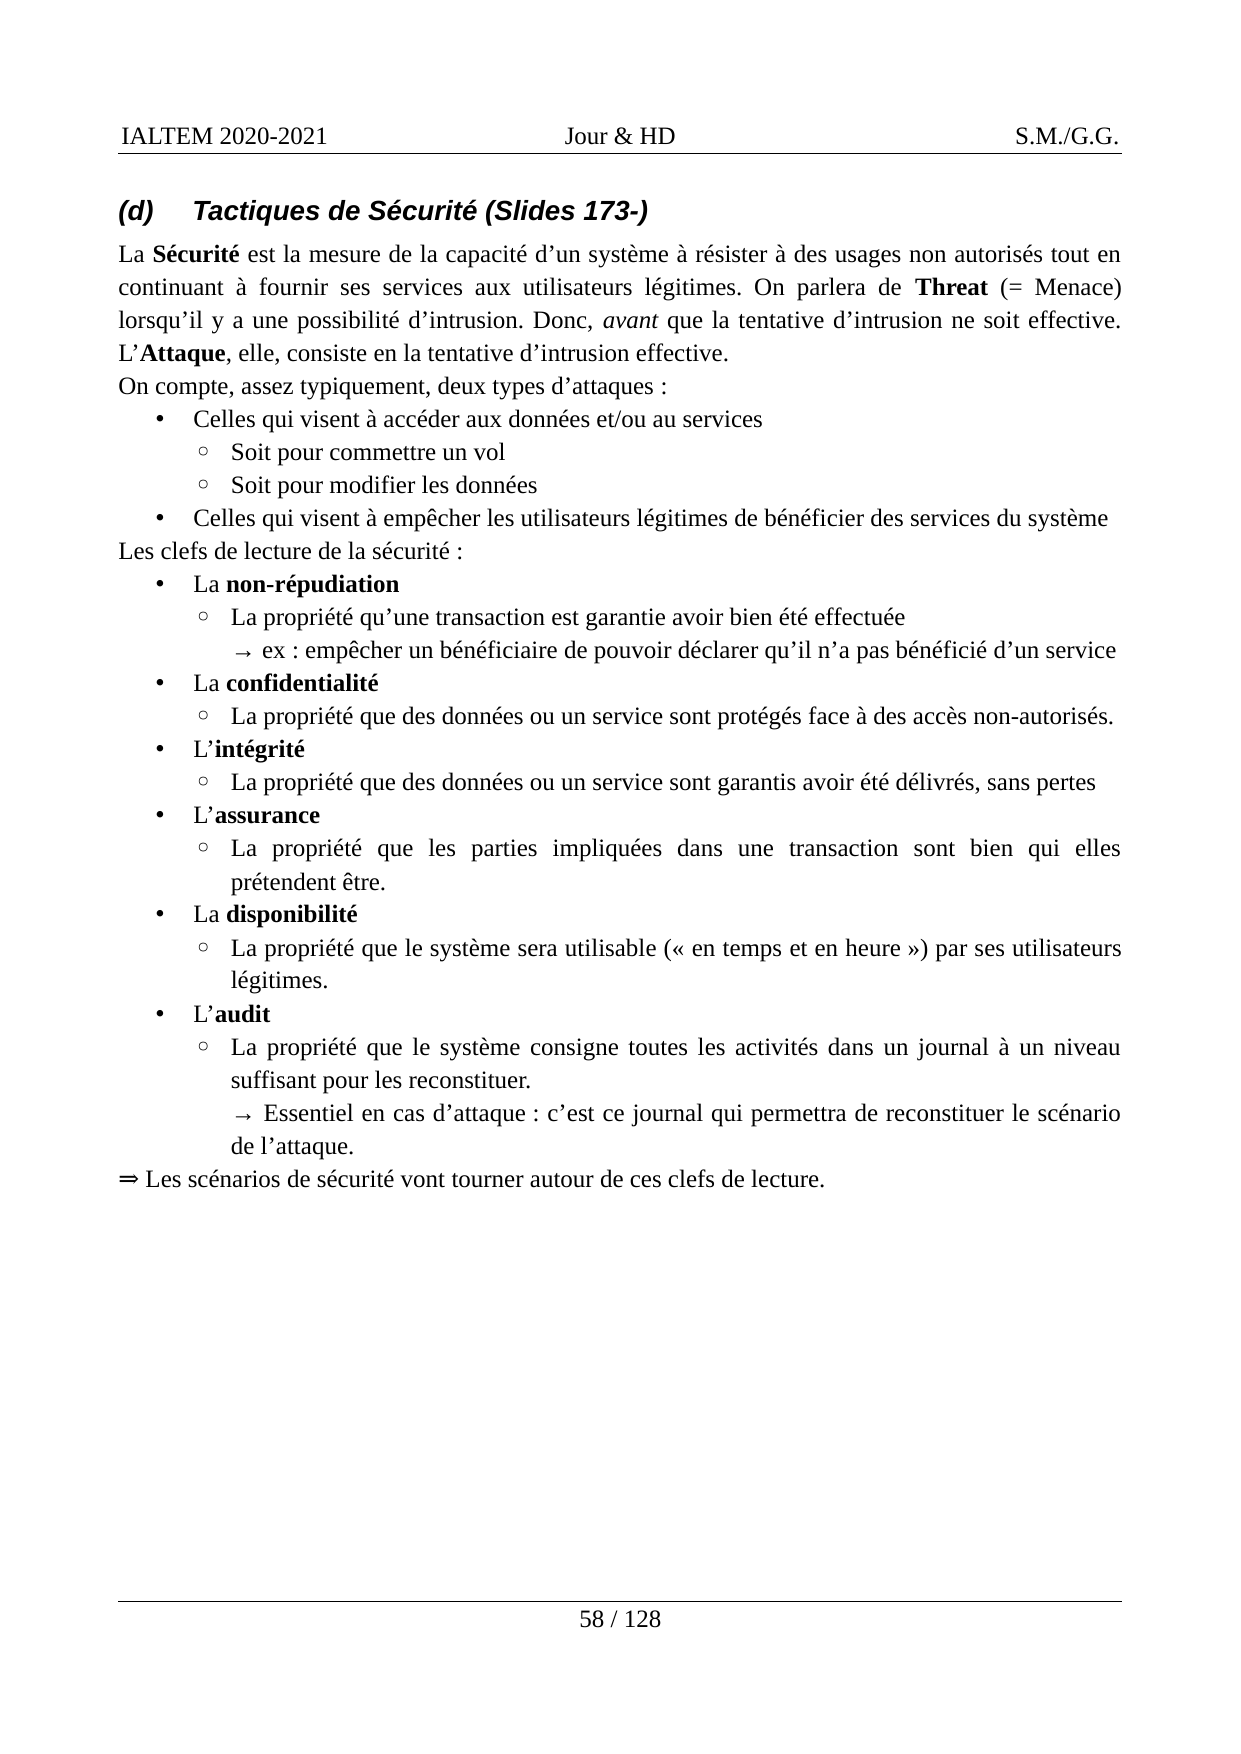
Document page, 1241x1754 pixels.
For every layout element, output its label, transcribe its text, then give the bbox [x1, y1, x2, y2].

list Celles qui visent à empêcher les utilisateurs légitimes de bénéficier des services du système [156, 503, 1122, 532]
list L’assurance [156, 801, 1122, 829]
text Les clefs de lecture de la sécurité : [118, 536, 1122, 565]
subtitle Tactiques de Sécurité (Slides 173-) [118, 195, 1122, 227]
list La non-répudiation [156, 569, 1122, 598]
list La propriété que le système sera utilisable (« en temps et en heure ») par ses utilisateurs légitimes. [193, 933, 1122, 994]
list La confidentialité [156, 668, 1122, 697]
list L’audit [156, 999, 1122, 1027]
text On compte, assez typiquement, deux types d’attaques : [118, 371, 1122, 400]
list Celles qui visent à accéder aux données et/ou au services [156, 404, 1122, 433]
list L’intégrité [156, 734, 1122, 763]
list La propriété que les parties impliquées dans une transaction sont bien qui elles prétendent être. [193, 833, 1122, 895]
list Soit pour modifier les données [193, 470, 1122, 499]
list Soit pour commettre un vol [193, 437, 1122, 466]
list → Essentiel en cas d’attaque : c’est ce journal qui permettra de reconstituer le scénario de l’attaque. [193, 1098, 1122, 1159]
text ⇒ Les scénarios de sécurité vont tourner autour de ces clefs de lecture. [118, 1164, 1122, 1192]
list La propriété que des données ou un service sont garantis avoir été délivrés, sans pertes [193, 767, 1122, 796]
list La disponibilité [156, 899, 1122, 928]
list La propriété que le système consigne toutes les activités dans un journal à un niveau suffisant pour les reconstituer. [193, 1032, 1122, 1093]
list La propriété qu’une transaction est garantie avoir bien été effectuée [193, 602, 1122, 631]
text La Sécurité est la mesure de la capacité d’un système à résister à des usages non autorisés tout en continuant à fournir ses services aux utilisateurs légitimes. On parlera de Threat (= Menace) lorsqu’il y a une possibilité d’intrusion. Donc, avant que la tentative d’intrusion ne soit effective. L’Attaque, elle, consiste en la tentative d’intrusion effective. [118, 239, 1122, 367]
list La propriété que des données ou un service sont protégés face à des accès non-autorisés. [193, 701, 1122, 730]
list → ex : empêcher un bénéficiaire de pouvoir déclarer qu’il n’a pas bénéficié d’un service [193, 635, 1122, 664]
